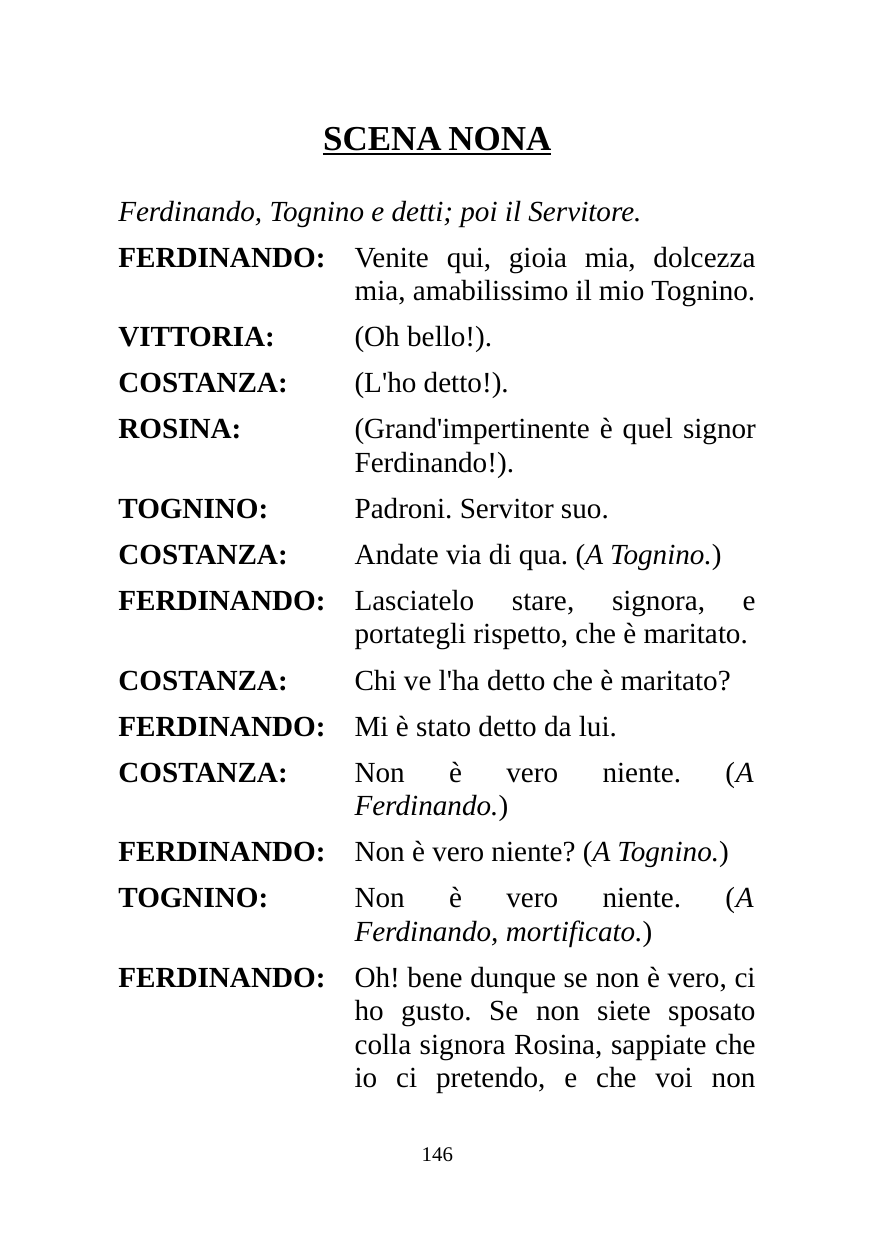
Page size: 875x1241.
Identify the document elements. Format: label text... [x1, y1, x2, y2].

text COSTANZA: Andate via di qua. (A Tognino.) [118, 537, 756, 571]
text FERDINANDO: Non è vero niente? (A Tognino.) [118, 834, 756, 868]
text FERDINANDO: Venite qui, gioia mia, dolcezza mia, amabilissimo il mio Tognino. [118, 240, 756, 307]
text ROSINA: (Grand'impertinente è quel signor Ferdinando!). [118, 411, 756, 478]
text Ferdinando, Tognino e detti; poi il Servitore. [118, 194, 756, 227]
text TOGNINO: Padroni. Servitor suo. [118, 491, 756, 524]
text FERDINANDO: Oh! bene dunque se non è vero, ci ho gusto. Se non siete sposato colla signora Rosina, sappiate che io ci pretendo, e che voi non [118, 960, 756, 1094]
text TOGNINO: Non è vero niente. (A Ferdinando, mortificato.) [118, 880, 756, 947]
text FERDINANDO: Lasciatelo stare, signora, e portategli rispetto, che è maritato. [118, 583, 756, 650]
text COSTANZA: (L'ho detto!). [118, 365, 756, 399]
text FERDINANDO: Mi è stato detto da lui. [118, 709, 756, 742]
text VITTORIA: (Oh bello!). [118, 319, 756, 353]
text COSTANZA: Non è vero niente. (A Ferdinando.) [118, 755, 756, 822]
text COSTANZA: Chi ve l'ha detto che è maritato? [118, 663, 756, 696]
subtitle SCENA NONA [118, 118, 756, 158]
